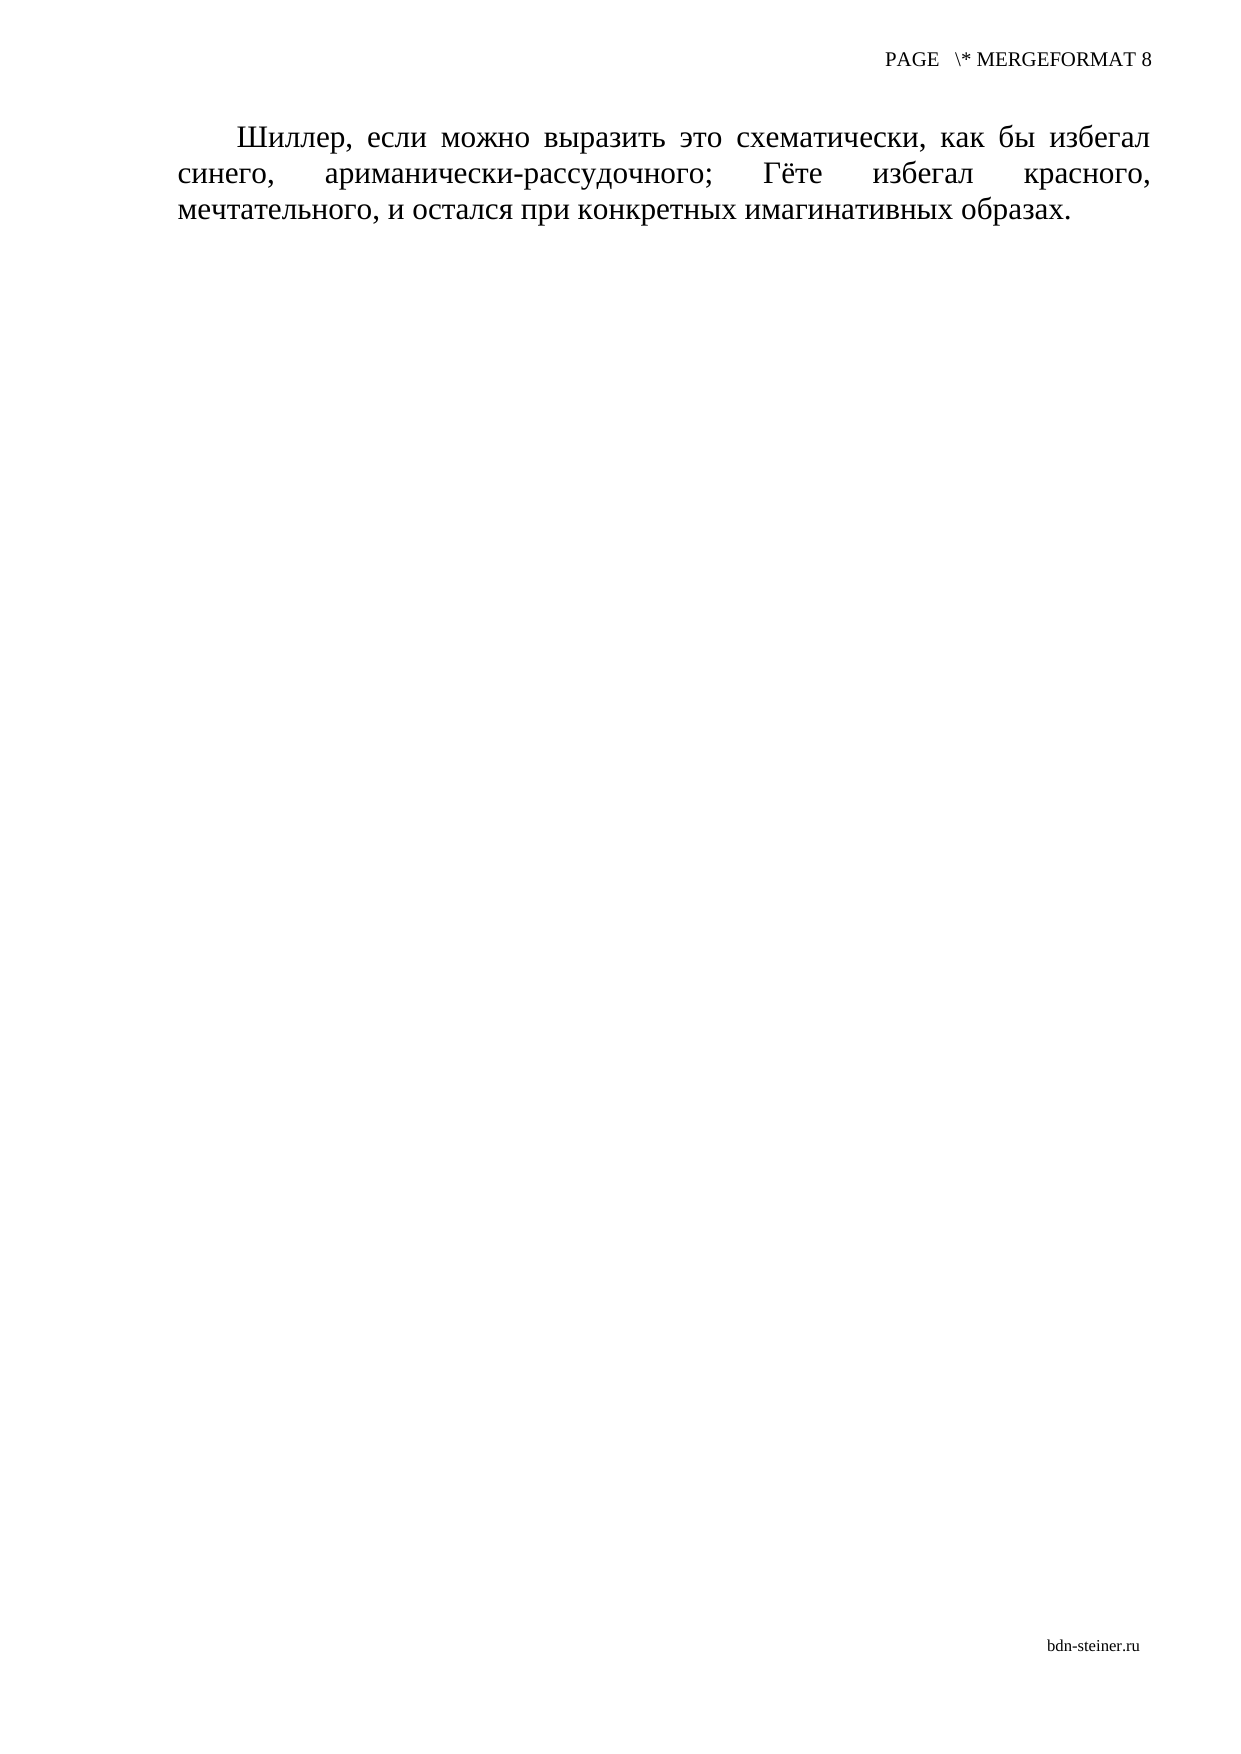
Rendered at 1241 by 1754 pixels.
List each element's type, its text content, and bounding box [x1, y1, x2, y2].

text Шиллер, если можно выразить это схематически, как бы избегал синего, ариманически-рассудочного; Гёте избегал красного, мечтательного, и остался при конкретных имагинативных образах. [177, 118, 1152, 226]
